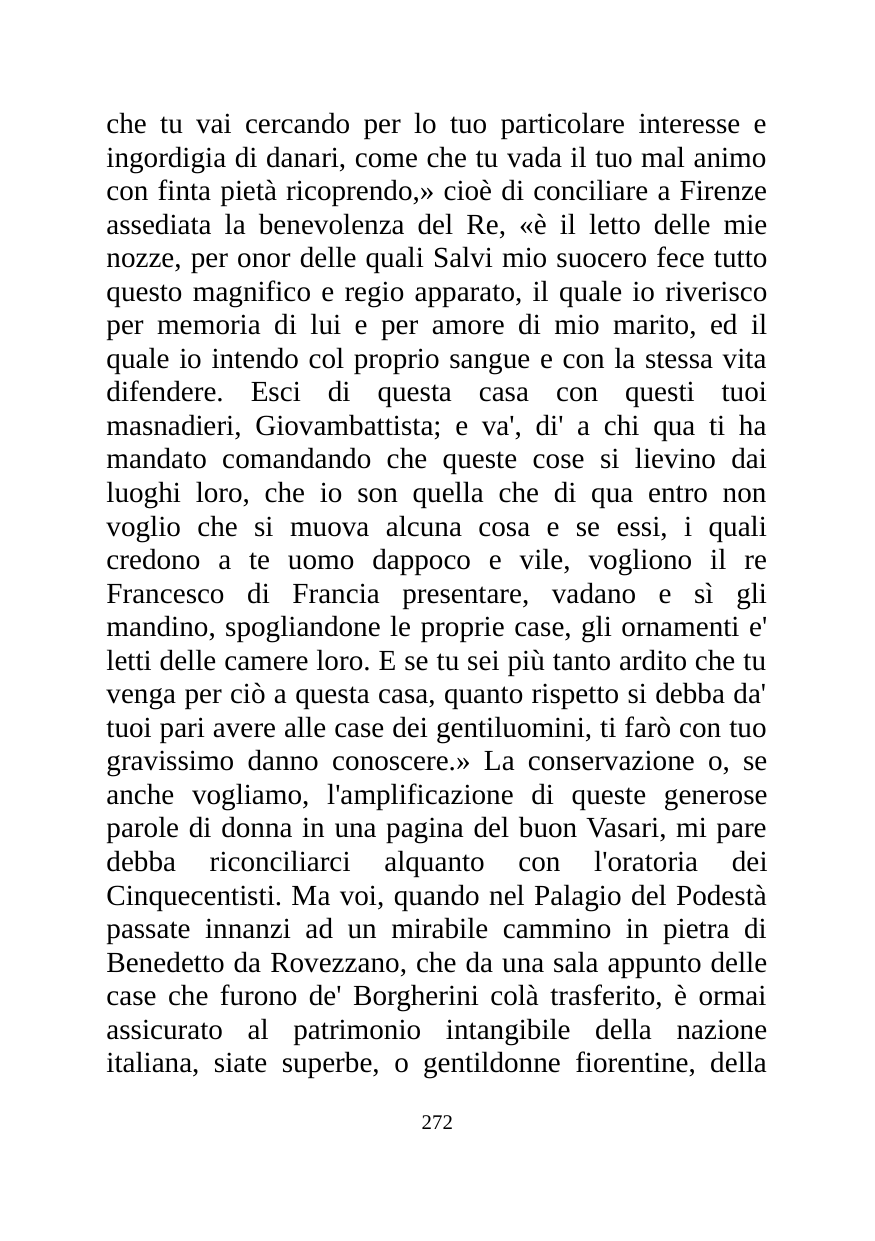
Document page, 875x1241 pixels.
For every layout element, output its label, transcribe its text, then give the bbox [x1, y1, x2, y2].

text che tu vai cercando per lo tuo particolare interesse e ingordigia di danari, come che tu vada il tuo mal animo con finta pietà ricoprendo,» cioè di conciliare a Firenze assediata la benevolenza del Re, «è il letto delle mie nozze, per onor delle quali Salvi mio suocero fece tutto questo magnifico e regio apparato, il quale io riverisco per memoria di lui e per amore di mio marito, ed il quale io intendo col proprio sangue e con la stessa vita difendere. Esci di questa casa con questi tuoi masnadieri, Giovambattista; e va', di' a chi qua ti ha mandato comandando che queste cose si lievino dai luoghi loro, che io son quella che di qua entro non voglio che si muova alcuna cosa e se essi, i quali credono a te uomo dappoco e vile, vogliono il re Francesco di Francia presentare, vadano e sì gli mandino, spogliandone le proprie case, gli ornamenti e' letti delle camere loro. E se tu sei più tanto ardito che tu venga per ciò a questa casa, quanto rispetto si debba da' tuoi pari avere alle case dei gentiluomini, ti farò con tuo gravissimo danno conoscere.» La conservazione o, se anche vogliamo, l'amplificazione di queste generose parole di donna in una pagina del buon Vasari, mi pare debba riconciliarci alquanto con l'oratoria dei Cinquecentisti. Ma voi, quando nel Palagio del Podestà passate innanzi ad un mirabile cammino in pietra di Benedetto da Rovezzano, che da una sala appunto delle case che furono de' Borgherini colà trasferito, è ormai assicurato al patrimonio intangibile della nazione italiana, siate superbe, o gentildonne fiorentine, della [106, 106, 768, 1079]
